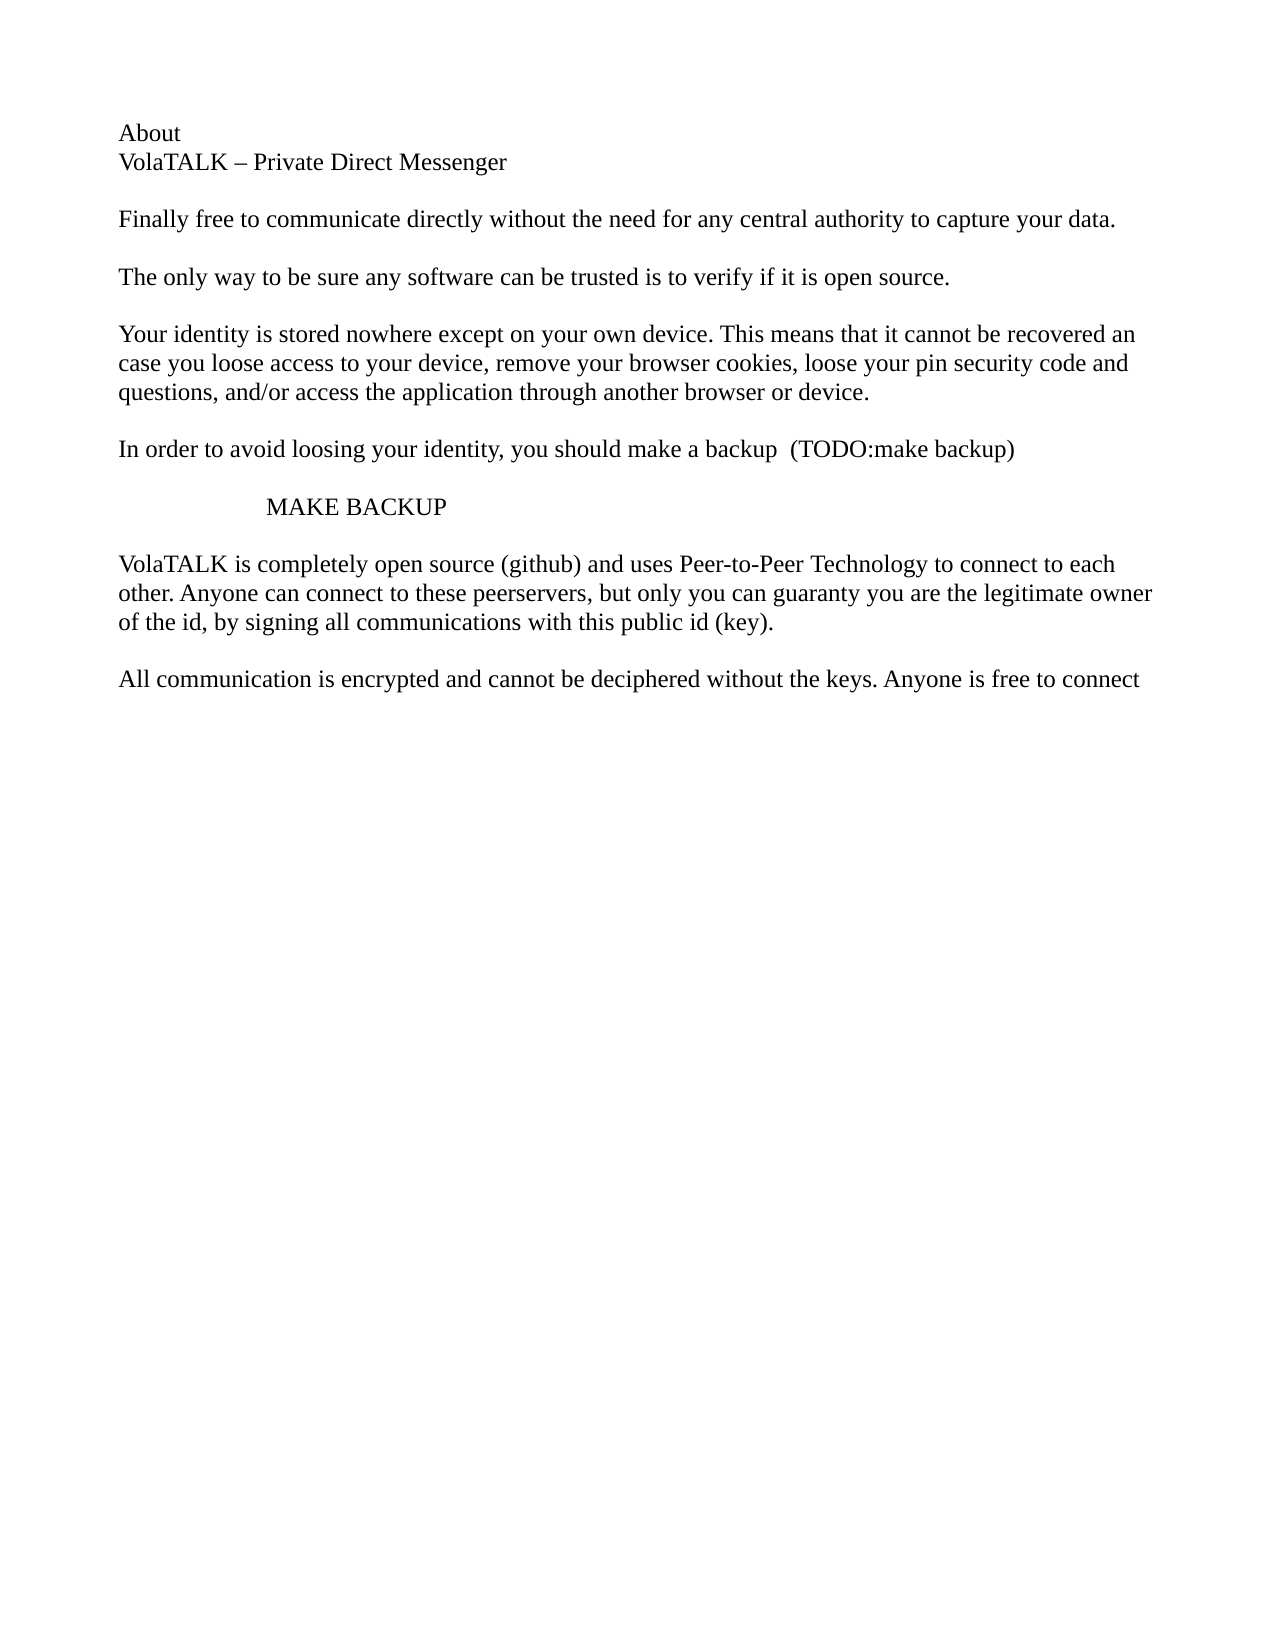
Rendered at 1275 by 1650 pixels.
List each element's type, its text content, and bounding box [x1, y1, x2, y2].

text VolaTALK is completely open source (github) and uses Peer-to-Peer ​​​​​​Technology to connect to each other. Anyone can connect to these peerservers, but only you can guaranty you are the legitimate owner of the id, by signing all communications with this public id (key). [118, 549, 1157, 636]
text All communication is encrypted and cannot be deciphered without the keys. Anyone is free to connect [118, 664, 1157, 693]
text MAKE BACKUP [118, 492, 1157, 521]
text The only way to be sure any software can be trusted is to verify if it is open source. [118, 262, 1157, 291]
text In order to avoid loosing your identity, you should make a backup (TODO:make backup) [118, 434, 1157, 463]
text Finally free to communicate directly without the need for any central authority to capture your data. [118, 204, 1157, 233]
text Your identity is stored nowhere except on your own device. This means that it cannot be recovered an case you loose access to your device, remove your browser cookies, loose your pin security code and questions, and/or access the application through another browser or device. [118, 319, 1157, 406]
text VolaTALK – Private Direct Messenger [118, 147, 1157, 176]
text About [118, 118, 1157, 147]
